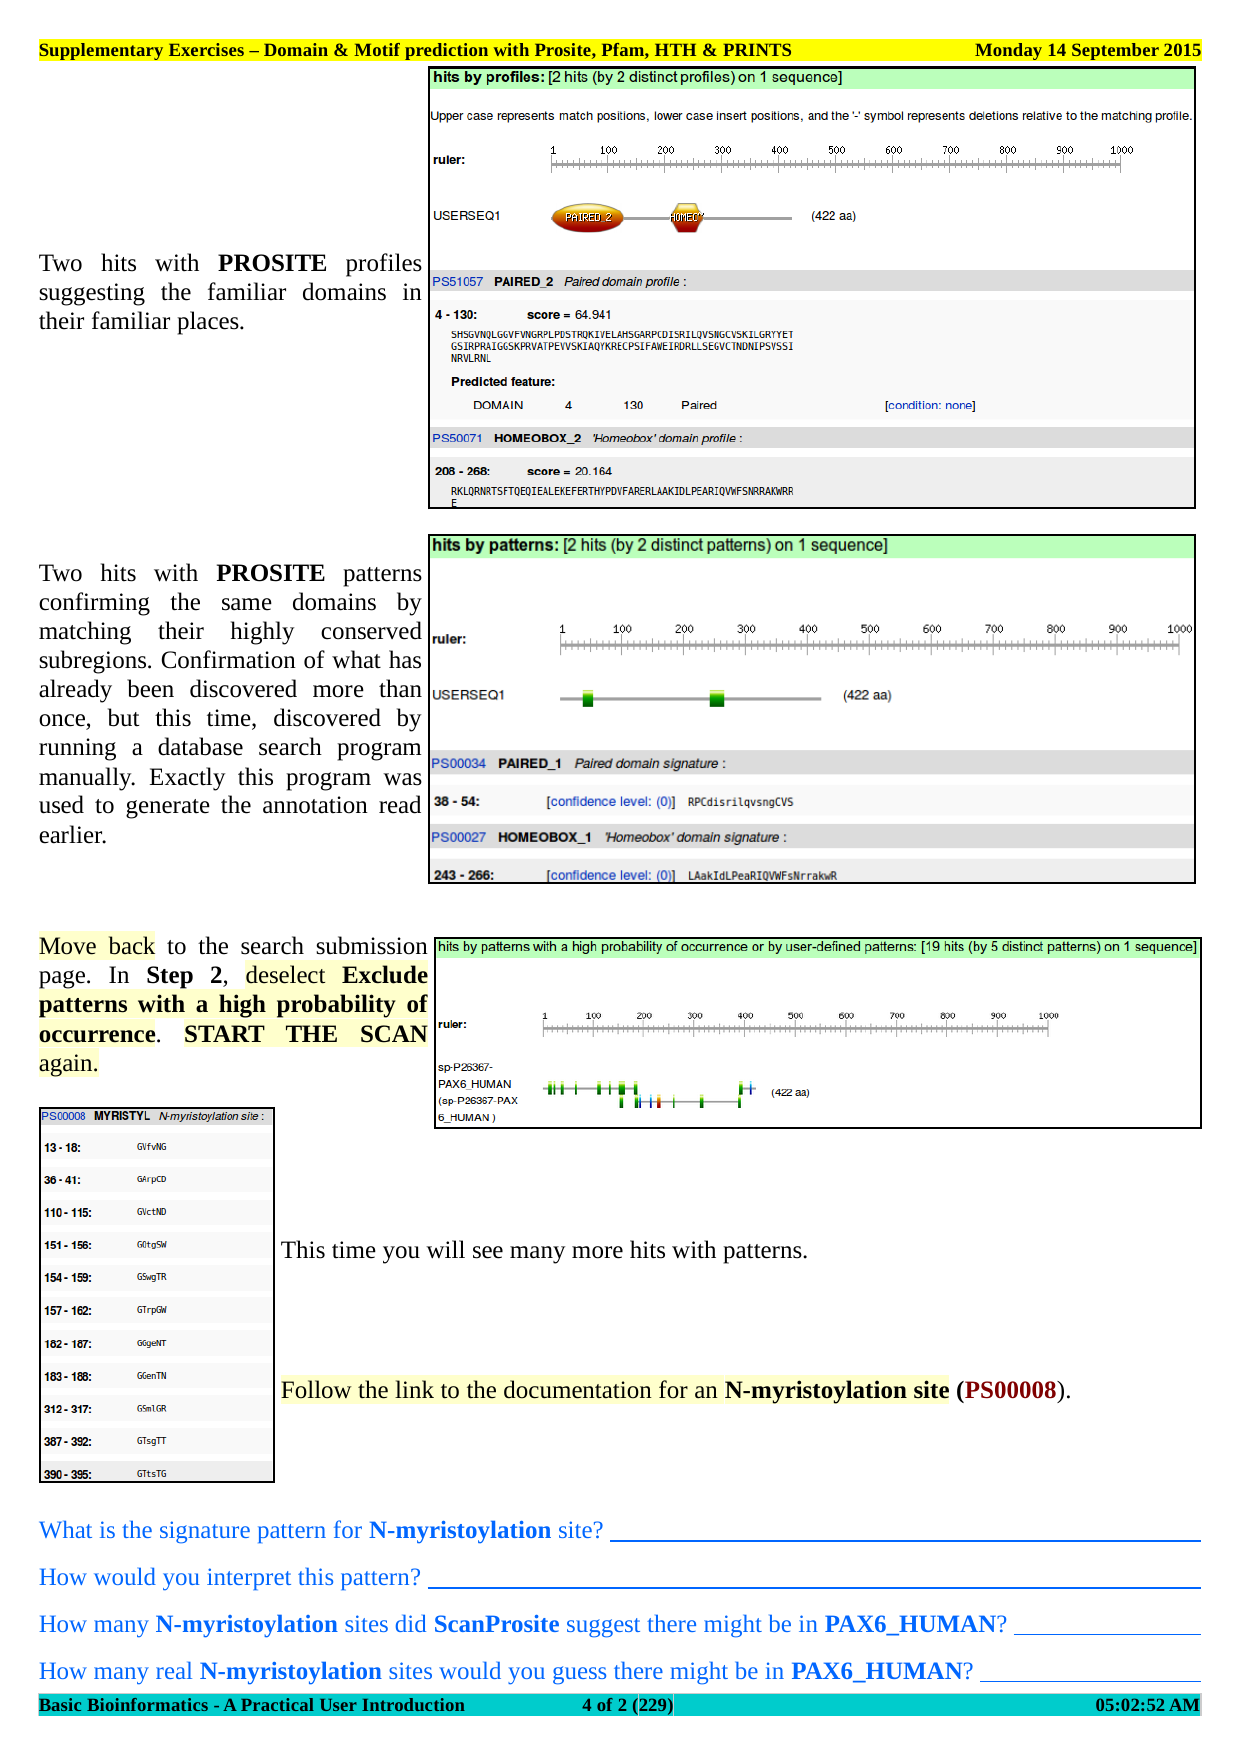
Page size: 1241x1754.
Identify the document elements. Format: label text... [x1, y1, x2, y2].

text How many real N-myristoylation sites would you guess there might be in PAX6_HUMAN? [38, 1656, 1202, 1684]
text Two hits with PROSITE patterns confirming the same domains by matching their highly conserved subregions. Confirmation of what has already been discovered more than once, but this time, discovered by running a database search program manually. Exactly this program was used to generate the annotation read earlier. [38, 558, 428, 848]
picture [436, 939, 1200, 1127]
text What is the signature pattern for N-myristoylation site? [38, 1515, 1202, 1544]
picture [41, 1109, 273, 1481]
text How would you interpret this pattern? [38, 1562, 1202, 1591]
picture [430, 69, 1194, 507]
text Two hits with PROSITE profiles suggesting the familiar domains in their familiar places. [38, 248, 428, 335]
text This time you will see many more hits with patterns. [275, 1234, 1202, 1264]
text Move back to the search submission page. In Step 2, deselect Exclude patterns with a high probability of occurrence. START THE SCAN again. [38, 931, 1202, 1077]
picture [430, 536, 1194, 882]
text How many N-myristoylation sites did ScanProsite suggest there might be in PAX6_HUMAN? [38, 1609, 1202, 1638]
text Follow the link to the documentation for an N-myristoylation site (PS00008). [275, 1375, 1202, 1404]
